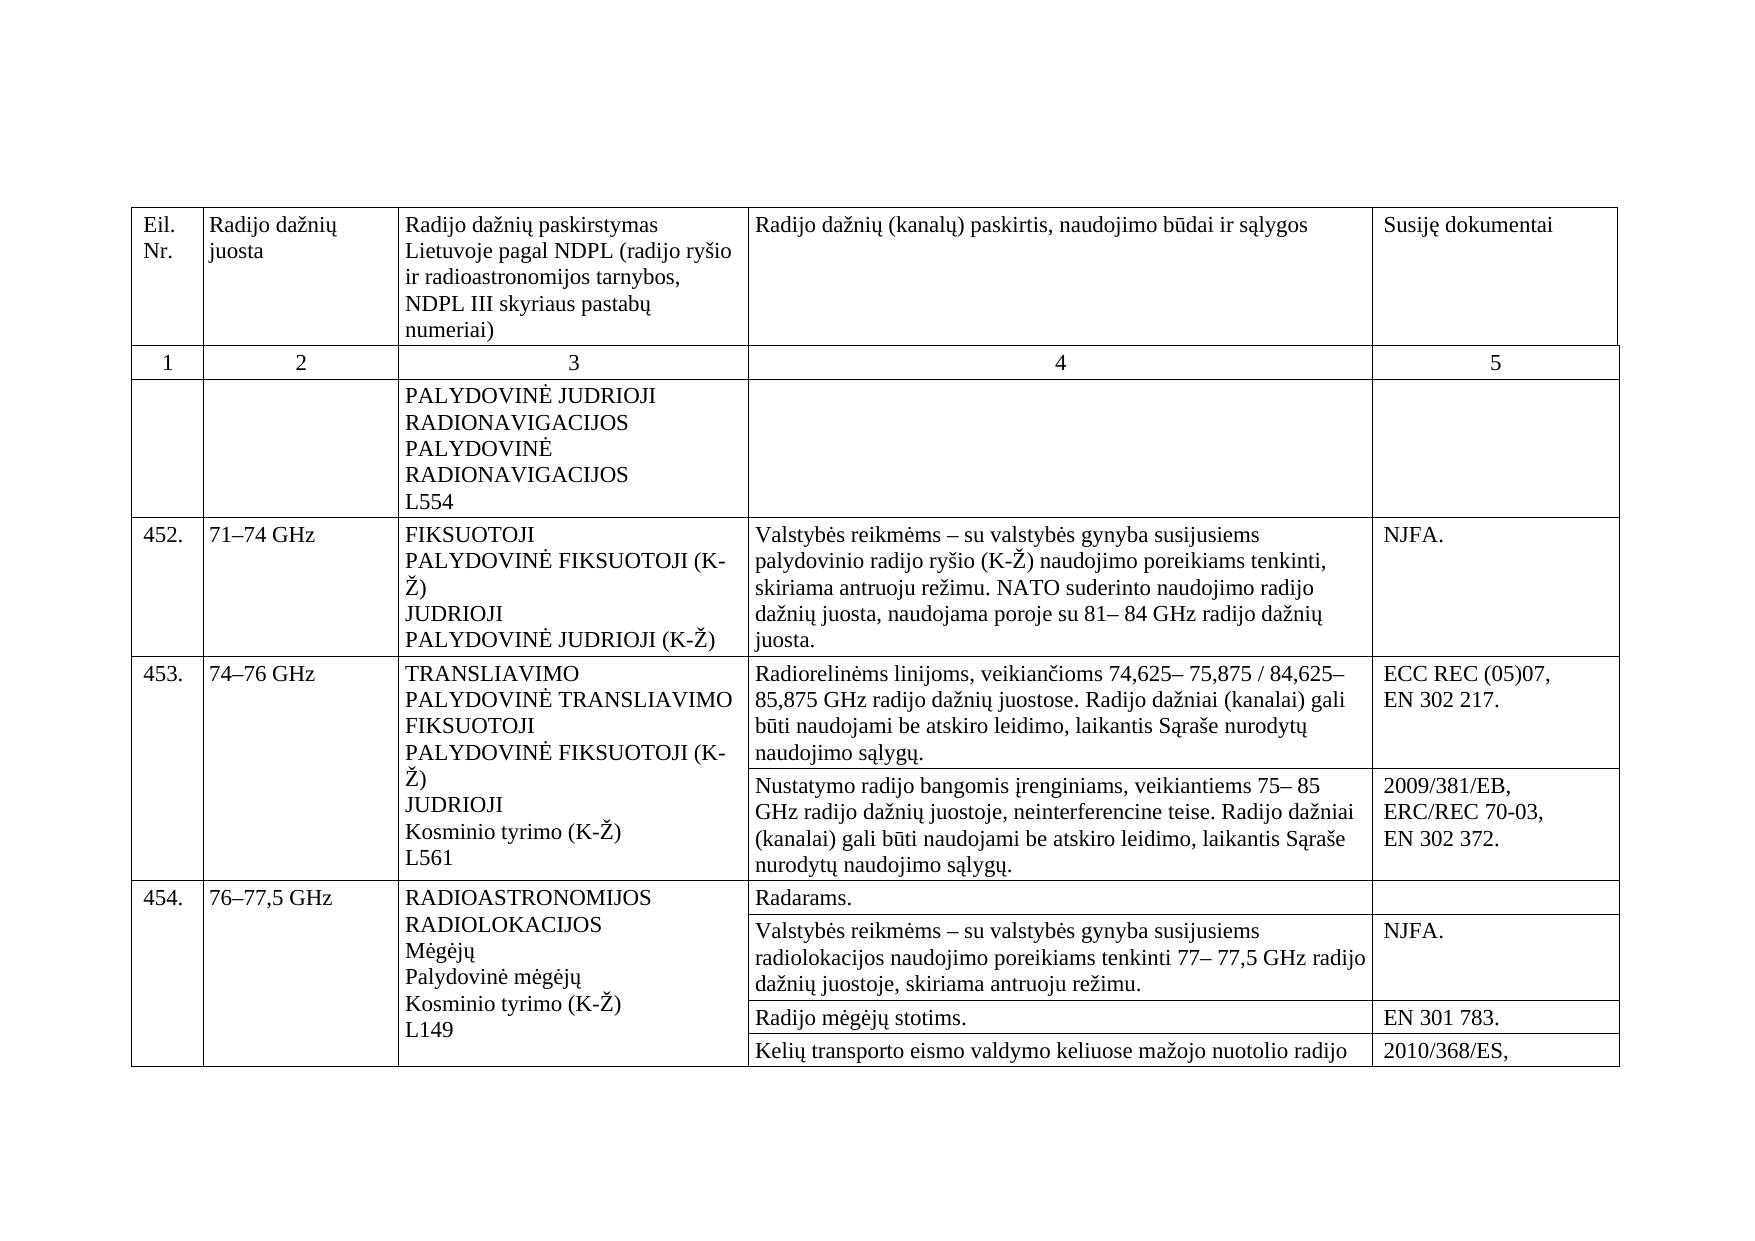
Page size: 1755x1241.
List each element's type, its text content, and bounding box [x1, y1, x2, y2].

table_header Radijo dažnių paskirstymas Lietuvoje pagal NDPL (radijo ryšio ir radioastronomijos tarnybos, NDPL III skyriaus pastabų numeriai) [399, 208, 748, 345]
table_cell 1 [132, 346, 203, 378]
table_cell 2010/368/ES, [1373, 1034, 1619, 1066]
table_cell Valstybės reikmėms – su valstybės gynyba susijusiems radiolokacijos naudojimo poreikiams tenkinti 77– 77,5 GHz radijo dažnių juostoje, skiriama antruoju režimu. [749, 915, 1372, 999]
table_cell [1373, 881, 1619, 914]
table_cell NJFA. [1373, 518, 1619, 656]
table_cell Radiorelinėms linijoms, veikiančioms 74,625– 75,875 / 84,625– 85,875 GHz radijo dažnių juostose. Radijo dažniai (kanalai) gali būti naudojami be atskiro leidimo, laikantis Sąraše nurodytų naudojimo sąlygų. [749, 657, 1372, 768]
table_cell 71–74 GHz [204, 518, 398, 656]
table_cell Radijo mėgėjų stotims. [749, 1001, 1372, 1033]
table_cell 453. [132, 657, 203, 880]
table_cell [749, 380, 1372, 517]
table_cell 2 [204, 346, 398, 378]
table_cell RADIOASTRONOMIJOS RADIOLOKACIJOS Mėgėjų Palydovinė mėgėjų Kosminio tyrimo (K-Ž) L149 [399, 881, 748, 1066]
table_cell NJFA. [1373, 915, 1619, 999]
table_cell Radarams. [749, 881, 1372, 914]
table_cell 5 [1373, 346, 1619, 378]
table_header Radijo dažnių juosta [204, 208, 398, 345]
table_cell 3 [399, 346, 748, 378]
table_cell [132, 380, 203, 517]
table_cell 74–76 GHz [204, 657, 398, 880]
table_cell 2009/381/EB, ERC/REC 70-03, EN 302 372. [1373, 769, 1619, 880]
table_cell FIKSUOTOJI PALYDOVINĖ FIKSUOTOJI (K-Ž) JUDRIOJI PALYDOVINĖ JUDRIOJI (K-Ž) [399, 518, 748, 656]
table_cell [204, 380, 398, 517]
table_cell 76–77,5 GHz [204, 881, 398, 1066]
table_header Susiję dokumentai [1373, 208, 1617, 345]
table_cell 4 [749, 346, 1372, 378]
table_cell PALYDOVINĖ JUDRIOJI RADIONAVIGACIJOS PALYDOVINĖ RADIONAVIGACIJOS L554 [399, 380, 748, 517]
table_cell Kelių transporto eismo valdymo keliuose mažojo nuotolio radijo [749, 1034, 1372, 1066]
table_cell ECC REC (05)07, EN 302 217. [1373, 657, 1619, 768]
table_cell Valstybės reikmėms – su valstybės gynyba susijusiems palydovinio radijo ryšio (K-Ž) naudojimo poreikiams tenkinti, skiriama antruoju režimu. NATO suderinto naudojimo radijo dažnių juosta, naudojama poroje su 81– 84 GHz radijo dažnių juosta. [749, 518, 1372, 656]
table_cell Nustatymo radijo bangomis įrenginiams, veikiantiems 75– 85 GHz radijo dažnių juostoje, neinterferencine teise. Radijo dažniai (kanalai) gali būti naudojami be atskiro leidimo, laikantis Sąraše nurodytų naudojimo sąlygų. [749, 769, 1372, 880]
table_header Eil. Nr. [132, 208, 203, 345]
table_header Radijo dažnių (kanalų) paskirtis, naudojimo būdai ir sąlygos [749, 208, 1372, 345]
table_cell TRANSLIAVIMO PALYDOVINĖ TRANSLIAVIMO FIKSUOTOJI PALYDOVINĖ FIKSUOTOJI (K-Ž) JUDRIOJI Kosminio tyrimo (K-Ž) L561 [399, 657, 748, 880]
table_cell 452. [132, 518, 203, 656]
table_cell EN 301 783. [1373, 1001, 1619, 1033]
table_cell 454. [132, 881, 203, 1066]
table_cell [1373, 380, 1619, 517]
